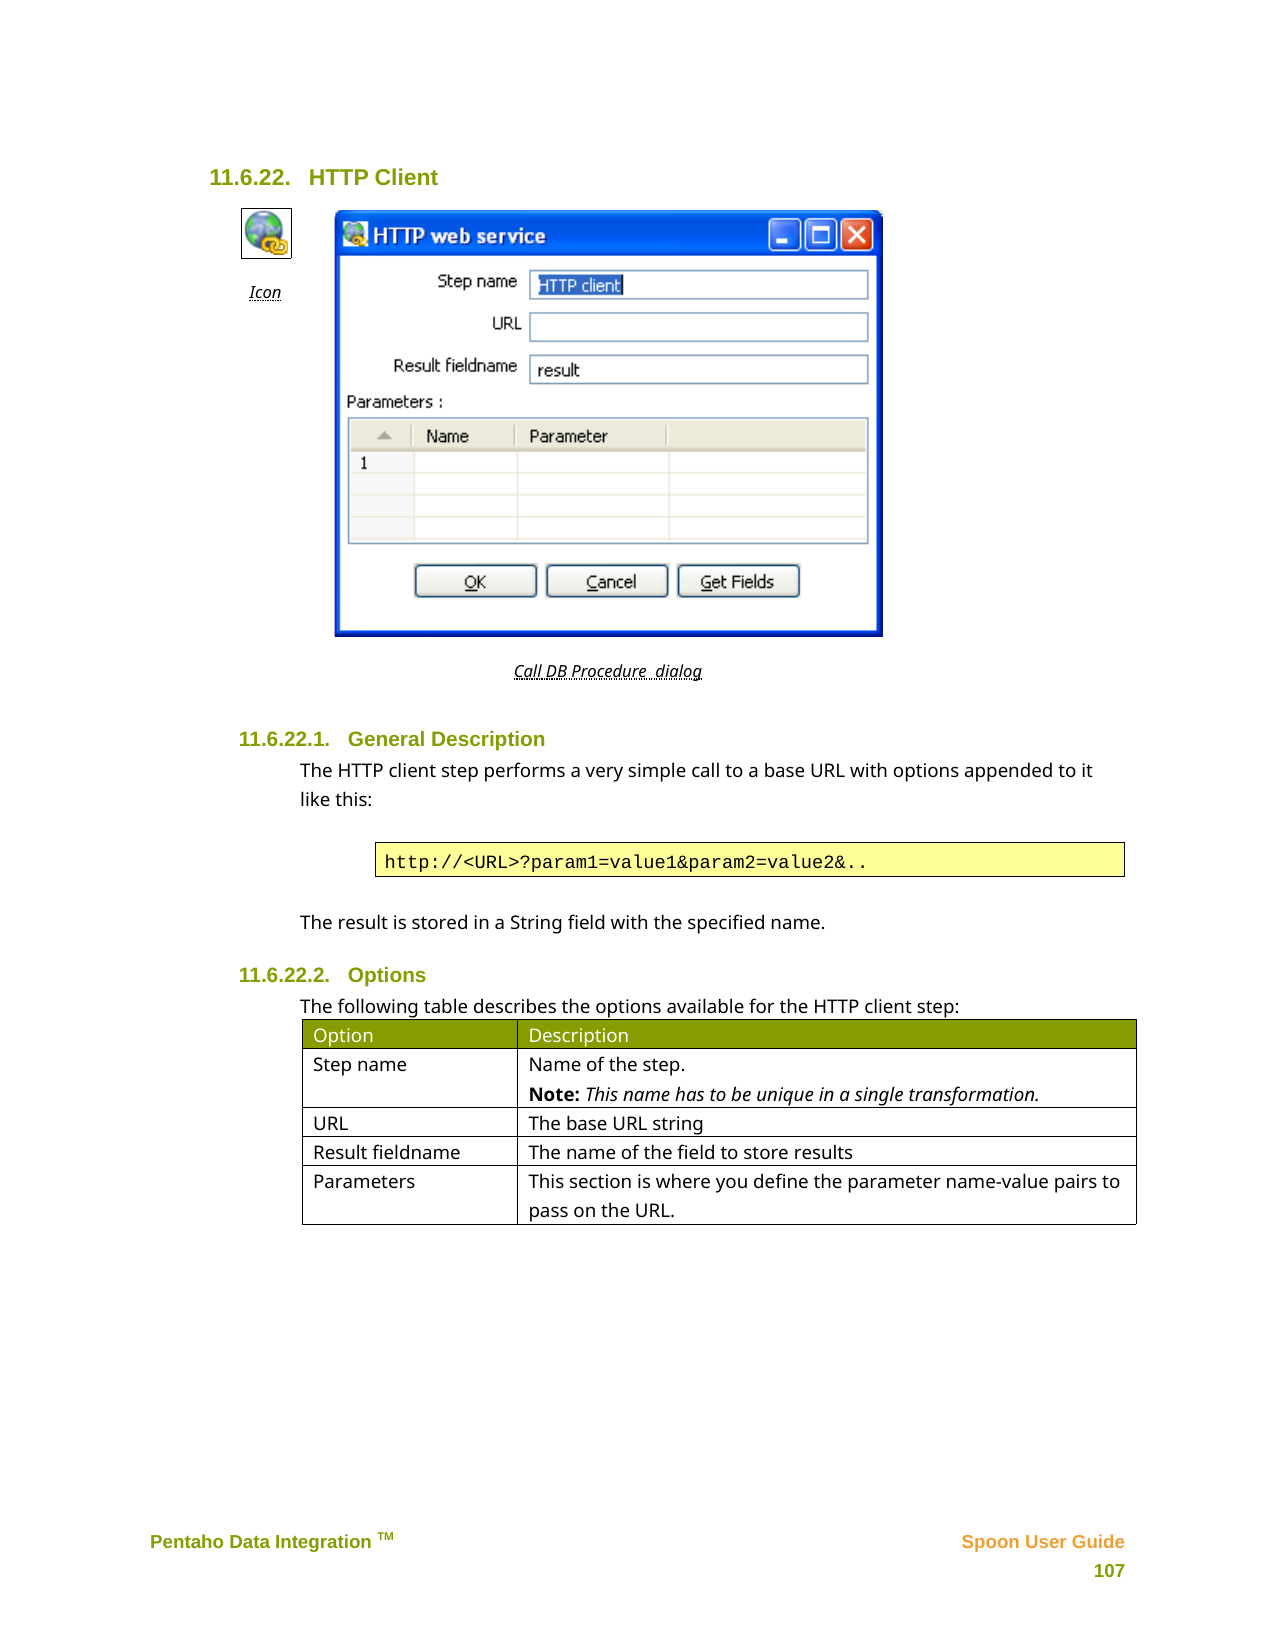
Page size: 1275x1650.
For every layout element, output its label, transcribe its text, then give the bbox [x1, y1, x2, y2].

text Call DB Procedure dialog [334, 659, 883, 682]
text The HTTP client step performs a very simple call to a base URL with options appended to it like this: [300, 754, 1125, 813]
table_cell URL [303, 1108, 517, 1136]
text Icon [240, 280, 292, 303]
table_header Option [303, 1020, 517, 1048]
table_cell Name of the step. Note: This name has to be unique in a single transformation. [518, 1049, 1136, 1107]
table_cell Result fieldname [303, 1137, 517, 1165]
table_cell Step name [303, 1049, 517, 1107]
subtitle Options [239, 954, 1125, 989]
subtitle General Description [239, 719, 1125, 754]
table_cell The name of the field to store results [518, 1137, 1136, 1165]
picture [244, 210, 288, 255]
table_cell The base URL string [518, 1108, 1136, 1136]
picture [334, 210, 883, 637]
table_cell Parameters [303, 1166, 517, 1224]
text The following table describes the options available for the HTTP client step: [300, 990, 1125, 1019]
table_cell This section is where you define the parameter name-value pairs to pass on the URL. [518, 1166, 1136, 1224]
text http://<URL>?param1=value1&param2=value2&.. [376, 843, 1124, 876]
table_header Description [518, 1020, 1136, 1048]
text The result is stored in a String field with the specified name. [300, 906, 1125, 936]
subtitle HTTP Client [209, 157, 1125, 192]
